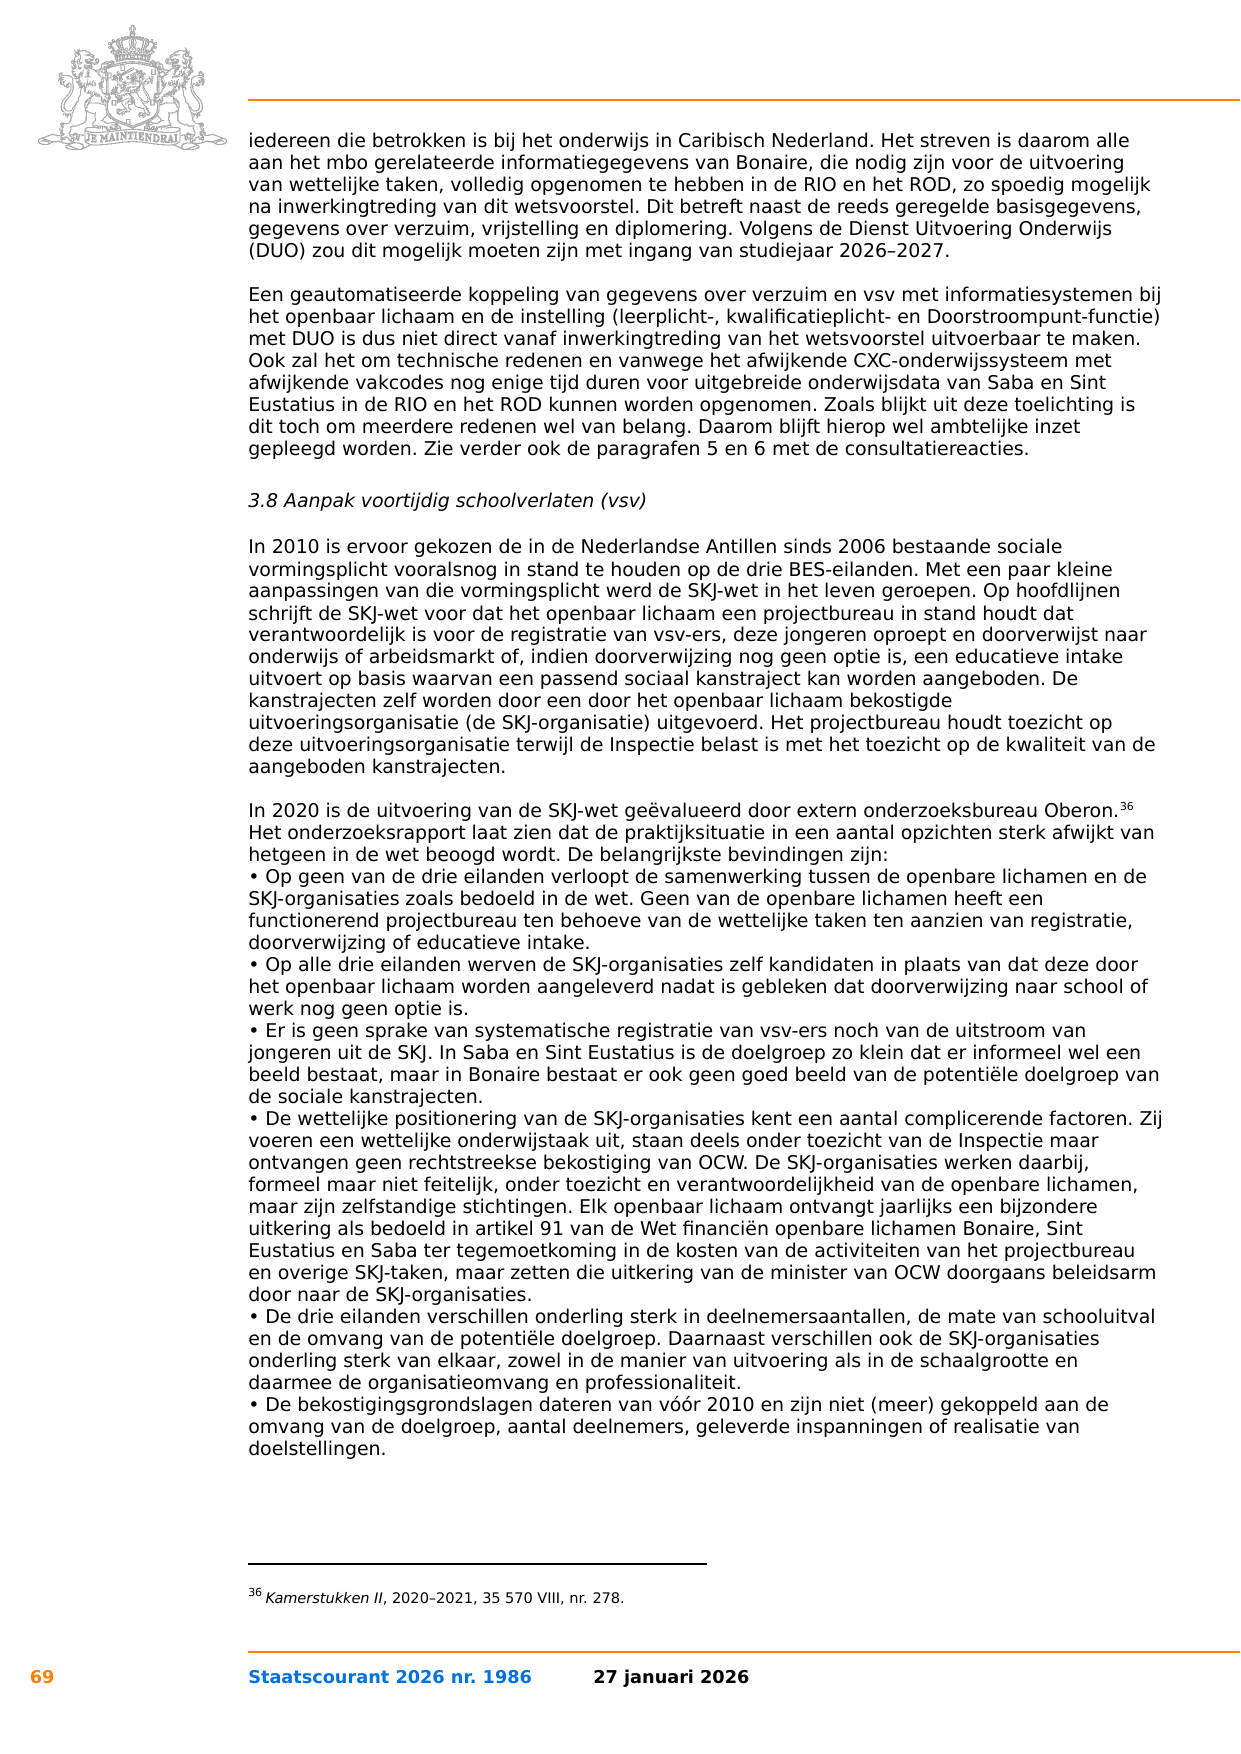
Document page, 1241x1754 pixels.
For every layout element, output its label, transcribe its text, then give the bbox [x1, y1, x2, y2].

text Kamerstukken II, 2020–2021, 35 570 VIII, nr. 278. [248, 1586, 1163, 1608]
text • Er is geen sprake van systematische registratie van vsv-ers noch van de uitstroom van jongeren uit de SKJ. In Saba en Sint Eustatius is de doelgroep zo klein dat er informeel wel een beeld bestaat, maar in Bonaire bestaat er ook geen goed beeld van de potentiële doelgroep van de sociale kanstrajecten. [248, 1020, 1163, 1108]
text • Op alle drie eilanden werven de SKJ-organisaties zelf kandidaten in plaats van dat deze door het openbaar lichaam worden aangeleverd nadat is gebleken dat doorverwijzing naar school of werk nog geen optie is. [248, 954, 1163, 1020]
text • De drie eilanden verschillen onderling sterk in deelnemersaantallen, de mate van schooluitval en de omvang van de potentiële doelgroep. Daarnaast verschillen ook de SKJ-organisaties onderling sterk van elkaar, zowel in de manier van uitvoering als in de schaalgrootte en daarmee de organisatieomvang en professionaliteit. [248, 1306, 1163, 1393]
subtitle 3.8 Aanpak voortijdig schoolverlaten (vsv) [248, 489, 1163, 511]
text In 2010 is ervoor gekozen de in de Nederlandse Antillen sinds 2006 bestaande sociale vormingsplicht vooralsnog in stand te houden op de drie BES-eilanden. Met een paar kleine aanpassingen van die vormingsplicht werd de SKJ-wet in het leven geroepen. Op hoofdlijnen schrijft de SKJ-wet voor dat het openbaar lichaam een projectbureau in stand houdt dat verantwoordelijk is voor de registratie van vsv-ers, deze jongeren oproept en doorverwijst naar onderwijs of arbeidsmarkt of, indien doorverwijzing nog geen optie is, een educatieve intake uitvoert op basis waarvan een passend sociaal kanstraject kan worden aangeboden. De kanstrajecten zelf worden door een door het openbaar lichaam bekostigde uitvoeringsorganisatie (de SKJ-organisatie) uitgevoerd. Het projectbureau houdt toezicht op deze uitvoeringsorganisatie terwijl de Inspectie belast is met het toezicht op de kwaliteit van de aangeboden kanstrajecten. [248, 536, 1163, 778]
text • Op geen van de drie eilanden verloopt de samenwerking tussen de openbare lichamen en de SKJ-organisaties zoals bedoeld in de wet. Geen van de openbare lichamen heeft een functionerend projectbureau ten behoeve van de wettelijke taken ten aanzien van registratie, doorverwijzing of educatieve intake. [248, 866, 1163, 954]
text • De bekostigingsgrondslagen dateren van vóór 2010 en zijn niet (meer) gekoppeld aan de omvang van de doelgroep, aantal deelnemers, geleverde inspanningen of realisatie van doelstellingen. [248, 1393, 1163, 1459]
text • De wettelijke positionering van de SKJ-organisaties kent een aantal complicerende factoren. Zij voeren een wettelijke onderwijstaak uit, staan deels onder toezicht van de Inspectie maar ontvangen geen rechtstreekse bekostiging van OCW. De SKJ-organisaties werken daarbij, formeel maar niet feitelijk, onder toezicht en verantwoordelijkheid van de openbare lichamen, maar zijn zelfstandige stichtingen. Elk openbaar lichaam ontvangt jaarlijks een bijzondere uitkering als bedoeld in artikel 91 van de Wet financiën openbare lichamen Bonaire, Sint Eustatius en Saba ter tegemoetkoming in de kosten van de activiteiten van het projectbureau en overige SKJ-taken, maar zetten die uitkering van de minister van OCW doorgaans beleidsarm door naar de SKJ-organisaties. [248, 1108, 1163, 1306]
picture [38, 25, 227, 150]
text In 2020 is de uitvoering van de SKJ-wet geëvalueerd door extern onderzoeksbureau Oberon. Het onderzoeksrapport laat zien dat de praktijksituatie in een aantal opzichten sterk afwijkt van hetgeen in de wet beoogd wordt. De belangrijkste bevindingen zijn: [248, 800, 1163, 866]
text Een geautomatiseerde koppeling van gegevens over verzuim en vsv met informatiesystemen bij het openbaar lichaam en de instelling (leerplicht-, kwalificatieplicht- en Doorstroompunt-functie) met DUO is dus niet direct vanaf inwerkingtreding van het wetsvoorstel uitvoerbaar te maken. Ook zal het om technische redenen en vanwege het afwijkende CXC-onderwijssysteem met afwijkende vakcodes nog enige tijd duren voor uitgebreide onderwijsdata van Saba en Sint Eustatius in de RIO en het ROD kunnen worden opgenomen. Zoals blijkt uit deze toelichting is dit toch om meerdere redenen wel van belang. Daarom blijft hierop wel ambtelijke inzet gepleegd worden. Zie verder ook de paragrafen 5 en 6 met de consultatiereacties. [248, 284, 1163, 459]
text iedereen die betrokken is bij het onderwijs in Caribisch Nederland. Het streven is daarom alle aan het mbo gerelateerde informatiegegevens van Bonaire, die nodig zijn voor de uitvoering van wettelijke taken, volledig opgenomen te hebben in de RIO en het ROD, zo spoedig mogelijk na inwerkingtreding van dit wetsvoorstel. Dit betreft naast de reeds geregelde basisgegevens, gegevens over verzuim, vrijstelling en diplomering. Volgens de Dienst Uitvoering Onderwijs (DUO) zou dit mogelijk moeten zijn met ingang van studiejaar 2026–2027. [248, 130, 1163, 262]
